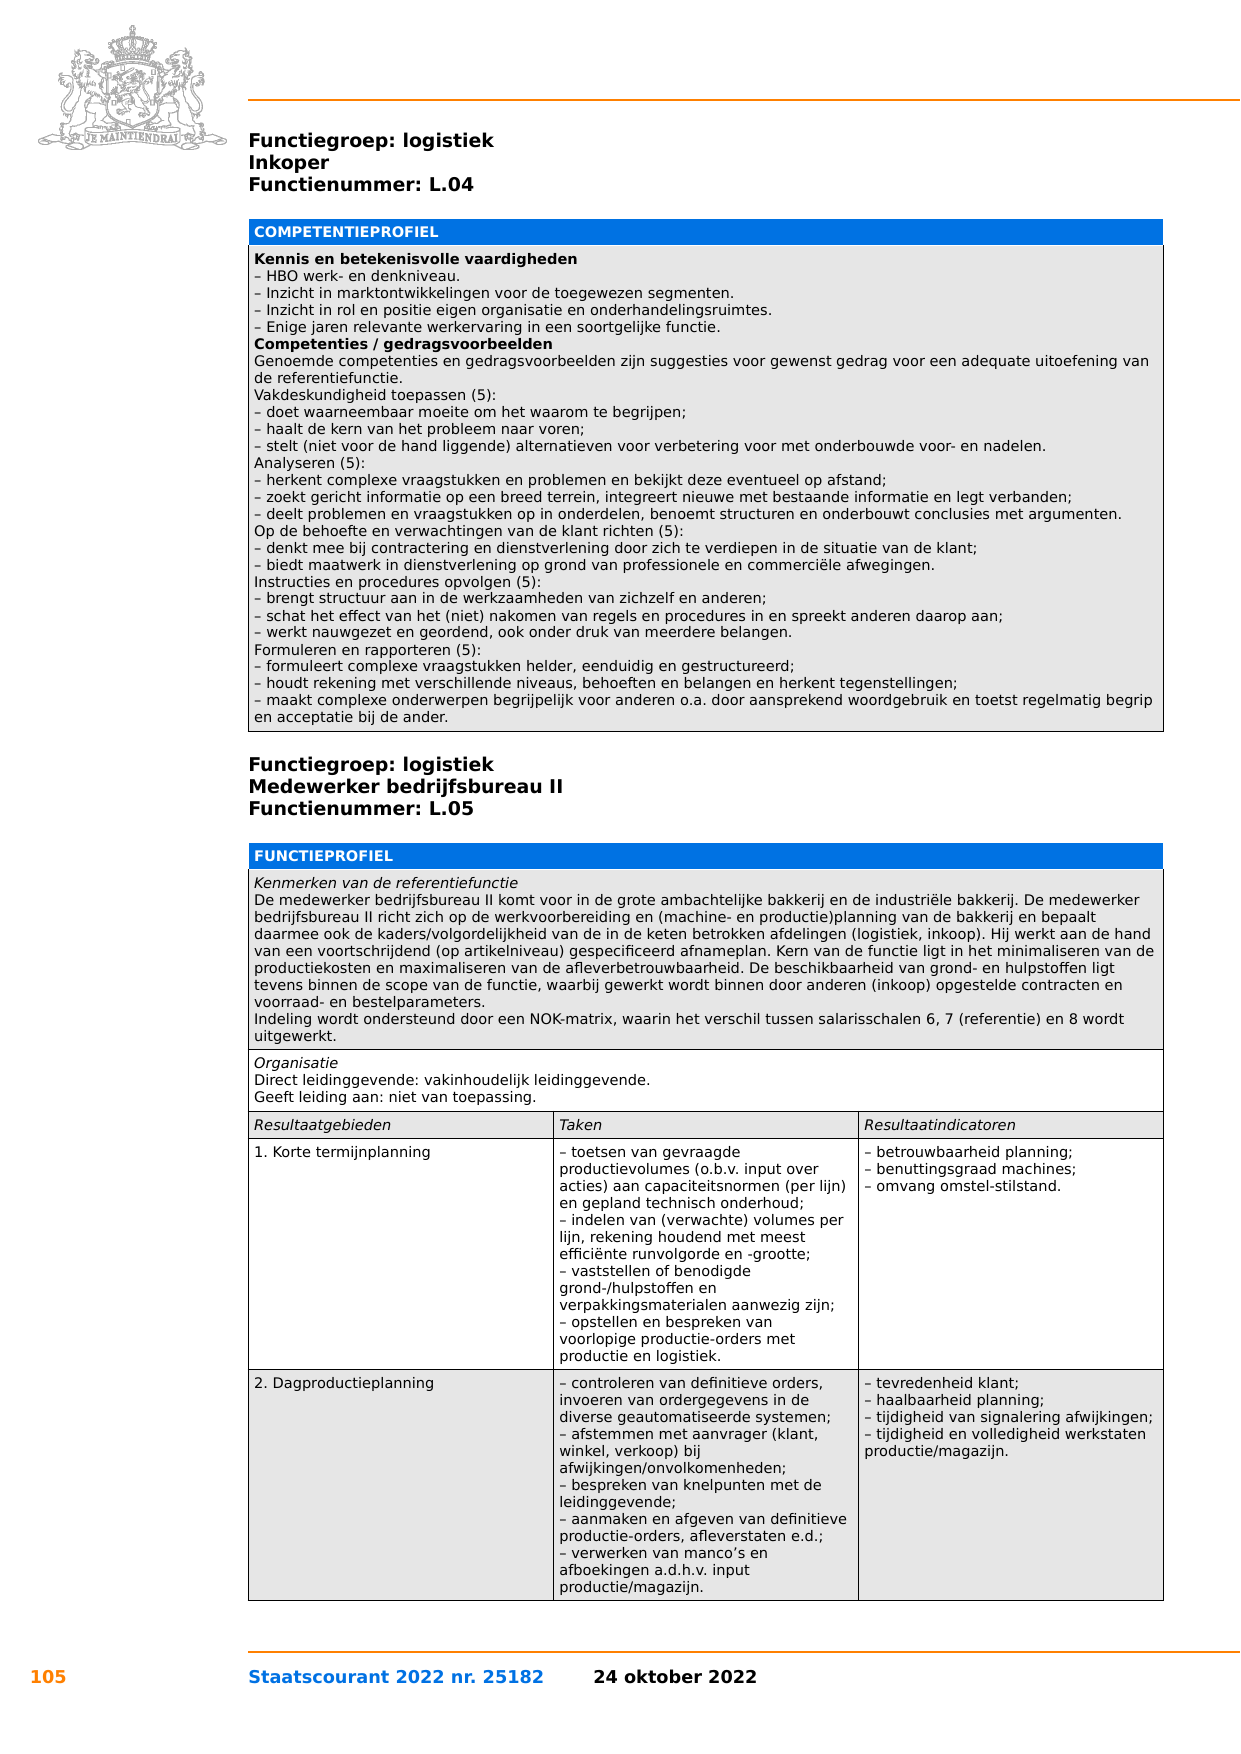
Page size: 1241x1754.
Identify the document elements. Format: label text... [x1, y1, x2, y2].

picture [38, 25, 227, 150]
table_cell Taken [554, 1112, 858, 1138]
table_cell Kenmerken van de referentiefunctie De medewerker bedrijfsbureau II komt voor in de grote ambachtelijke bakkerij en de industriële bakkerij. De medewerker bedrijfsbureau II richt zich op de werkvoorbereiding en (machine- en productie)planning van de bakkerij en bepaalt daarmee ook de kaders/volgordelijkheid van de in de keten betrokken afdelingen (logistiek, inkoop). Hij werkt aan de hand van een voortschrijdend (op artikelniveau) gespecificeerd afnameplan. Kern van de functie ligt in het minimaliseren van de productiekosten en maximaliseren van de afleverbetrouwbaarheid. De beschikbaarheid van grond- en hulpstoffen ligt tevens binnen de scope van de functie, waarbij gewerkt wordt binnen door anderen (inkoop) opgestelde contracten en voorraad- en bestelparameters. Indeling wordt ondersteund door een NOK-matrix, waarin het verschil tussen salarisschalen 6, 7 (referentie) en 8 wordt uitgewerkt. [249, 870, 1163, 1049]
table_cell – toetsen van gevraagde productievolumes (o.b.v. input over acties) aan capaciteitsnormen (per lijn) en gepland technisch onderhoud; – indelen van (verwachte) volumes per lijn, rekening houdend met meest efficiënte runvolgorde en -grootte; – vaststellen of benodigde grond-/hulpstoffen en verpakkingsmaterialen aanwezig zijn; – opstellen en bespreken van voorlopige productie-orders met productie en logistiek. [554, 1139, 858, 1369]
table_cell – betrouwbaarheid planning; – benuttingsgraad machines; – omvang omstel-stilstand. [859, 1139, 1163, 1369]
text Medewerker bedrijfsbureau II [248, 776, 1163, 798]
text Inkoper [248, 152, 1163, 174]
table_cell Organisatie Direct leidinggevende: vakinhoudelijk leidinggevende. Geeft leiding aan: niet van toepassing. [249, 1050, 1163, 1111]
text Functienummer: L.05 [248, 798, 1163, 820]
table_header FUNCTIEPROFIEL [249, 843, 1163, 869]
table_cell – tevredenheid klant; – haalbaarheid planning; – tijdigheid van signalering afwijkingen; – tijdigheid en volledigheid werkstaten productie/magazijn. [859, 1370, 1163, 1600]
text Functiegroep: logistiek [248, 754, 1163, 776]
table_cell Resultaatgebieden [249, 1112, 553, 1138]
table_cell 2. Dagproductieplanning [249, 1370, 553, 1600]
text Functiegroep: logistiek [248, 130, 1163, 152]
text Functienummer: L.04 [248, 174, 1163, 196]
table_cell Resultaatindicatoren [859, 1112, 1163, 1138]
table_cell Kennis en betekenisvolle vaardigheden – HBO werk- en denkniveau. – Inzicht in marktontwikkelingen voor de toegewezen segmenten. – Inzicht in rol en positie eigen organisatie en onderhandelingsruimtes. – Enige jaren relevante werkervaring in een soortgelijke functie. Competenties / gedragsvoorbeelden Genoemde competenties en gedragsvoorbeelden zijn suggesties voor gewenst gedrag voor een adequate uitoefening van de referentiefunctie. Vakdeskundigheid toepassen (5): – doet waarneembaar moeite om het waarom te begrijpen; – haalt de kern van het probleem naar voren; – stelt (niet voor de hand liggende) alternatieven voor verbetering voor met onderbouwde voor- en nadelen. Analyseren (5): – herkent complexe vraagstukken en problemen en bekijkt deze eventueel op afstand; – zoekt gericht informatie op een breed terrein, integreert nieuwe met bestaande informatie en legt verbanden; – deelt problemen en vraagstukken op in onderdelen, benoemt structuren en onderbouwt conclusies met argumenten. Op de behoefte en verwachtingen van de klant richten (5): – denkt mee bij contractering en dienstverlening door zich te verdiepen in de situatie van de klant; – biedt maatwerk in dienstverlening op grond van professionele en commerciële afwegingen. Instructies en procedures opvolgen (5): – brengt structuur aan in de werkzaamheden van zichzelf en anderen; – schat het effect van het (niet) nakomen van regels en procedures in en spreekt anderen daarop aan; – werkt nauwgezet en geordend, ook onder druk van meerdere belangen. Formuleren en rapporteren (5): – formuleert complexe vraagstukken helder, eenduidig en gestructureerd; – houdt rekening met verschillende niveaus, behoeften en belangen en herkent tegenstellingen; – maakt complexe onderwerpen begrijpelijk voor anderen o.a. door aansprekend woordgebruik en toetst regelmatig begrip en acceptatie bij de ander. [249, 246, 1163, 731]
table_cell – controleren van definitieve orders, invoeren van ordergegevens in de diverse geautomatiseerde systemen; – afstemmen met aanvrager (klant, winkel, verkoop) bij afwijkingen/onvolkomenheden; – bespreken van knelpunten met de leidinggevende; – aanmaken en afgeven van definitieve productie-orders, afleverstaten e.d.; – verwerken van manco’s en afboekingen a.d.h.v. input productie/magazijn. [554, 1370, 858, 1600]
table_header COMPETENTIEPROFIEL [249, 219, 1163, 245]
table_cell 1. Korte termijnplanning [249, 1139, 553, 1369]
